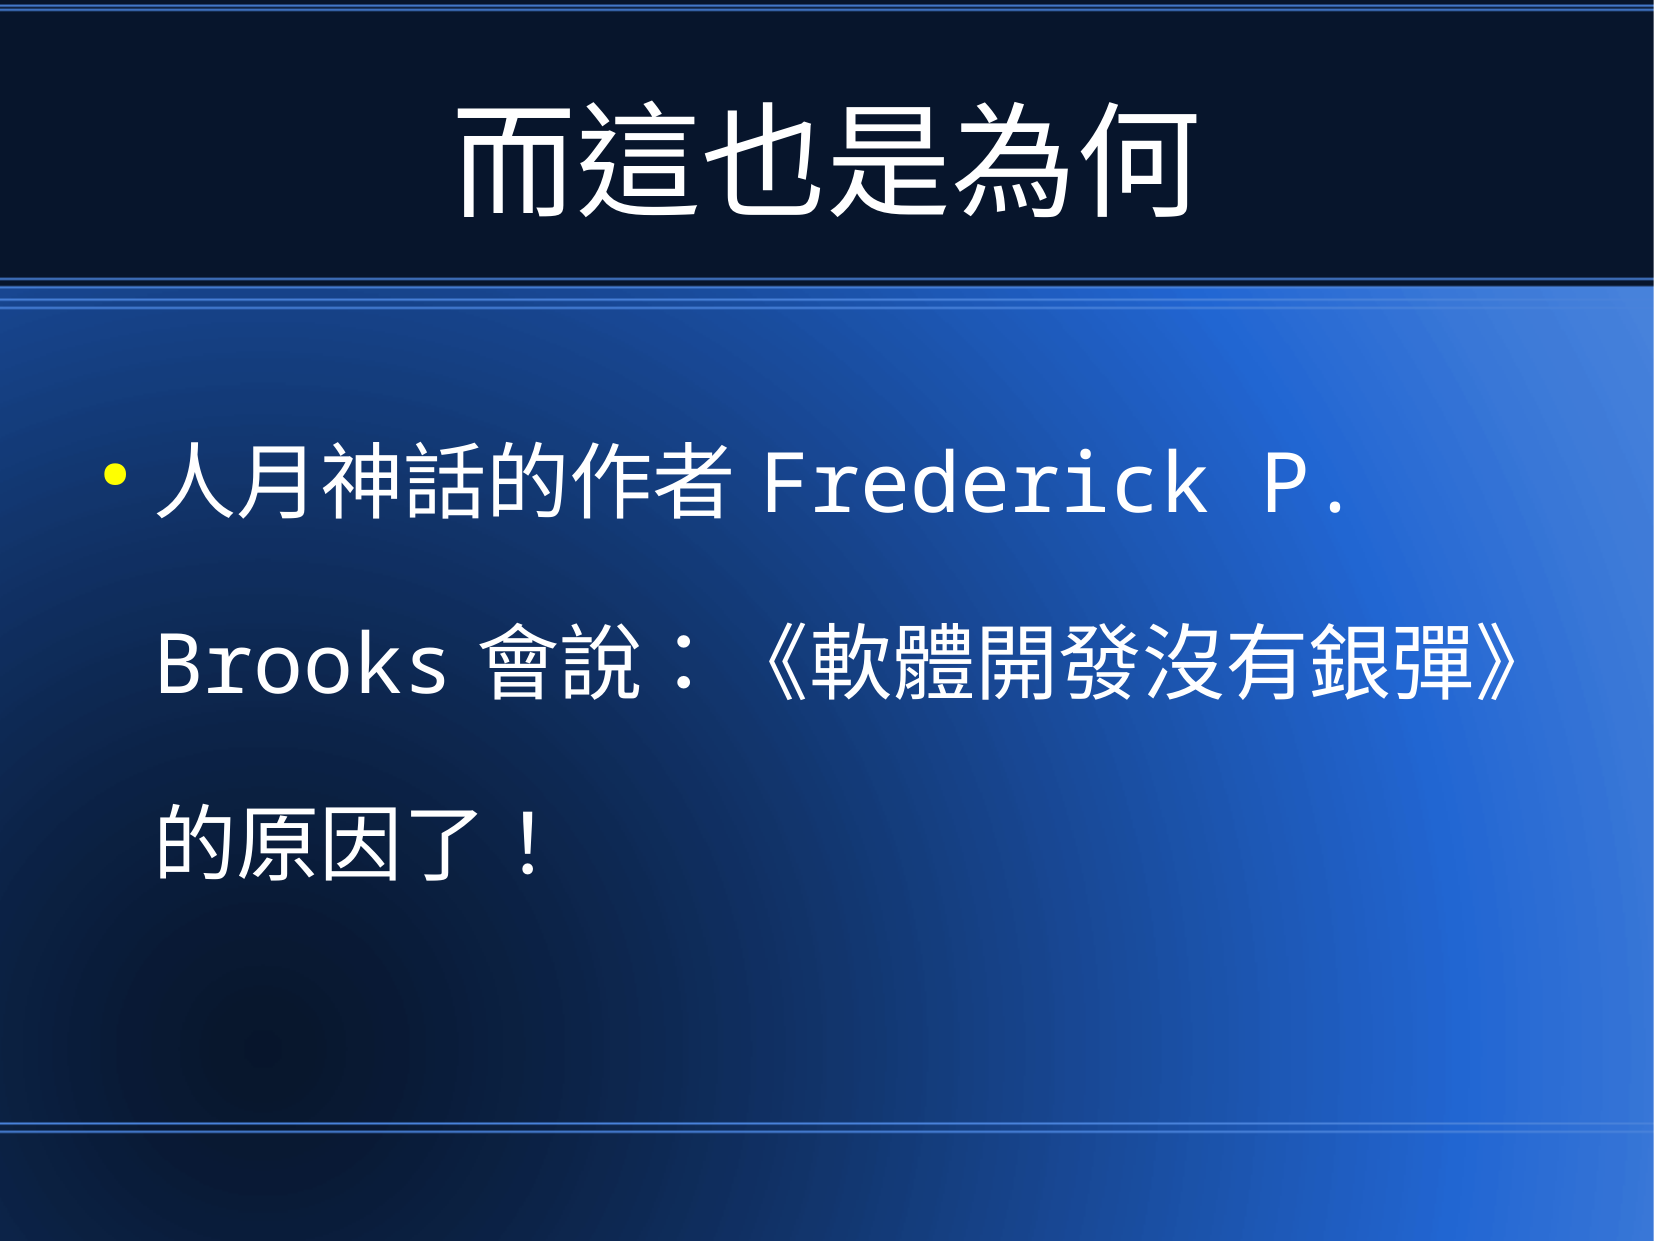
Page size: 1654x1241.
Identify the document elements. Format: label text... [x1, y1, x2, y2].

picture [0, 0, 1654, 1241]
title 而這也是為何 [82, 49, 1571, 257]
list 人月神話的作者Frederick P. Brooks會說：《軟體開發沒有銀彈》的原因了！ [82, 355, 1571, 1241]
